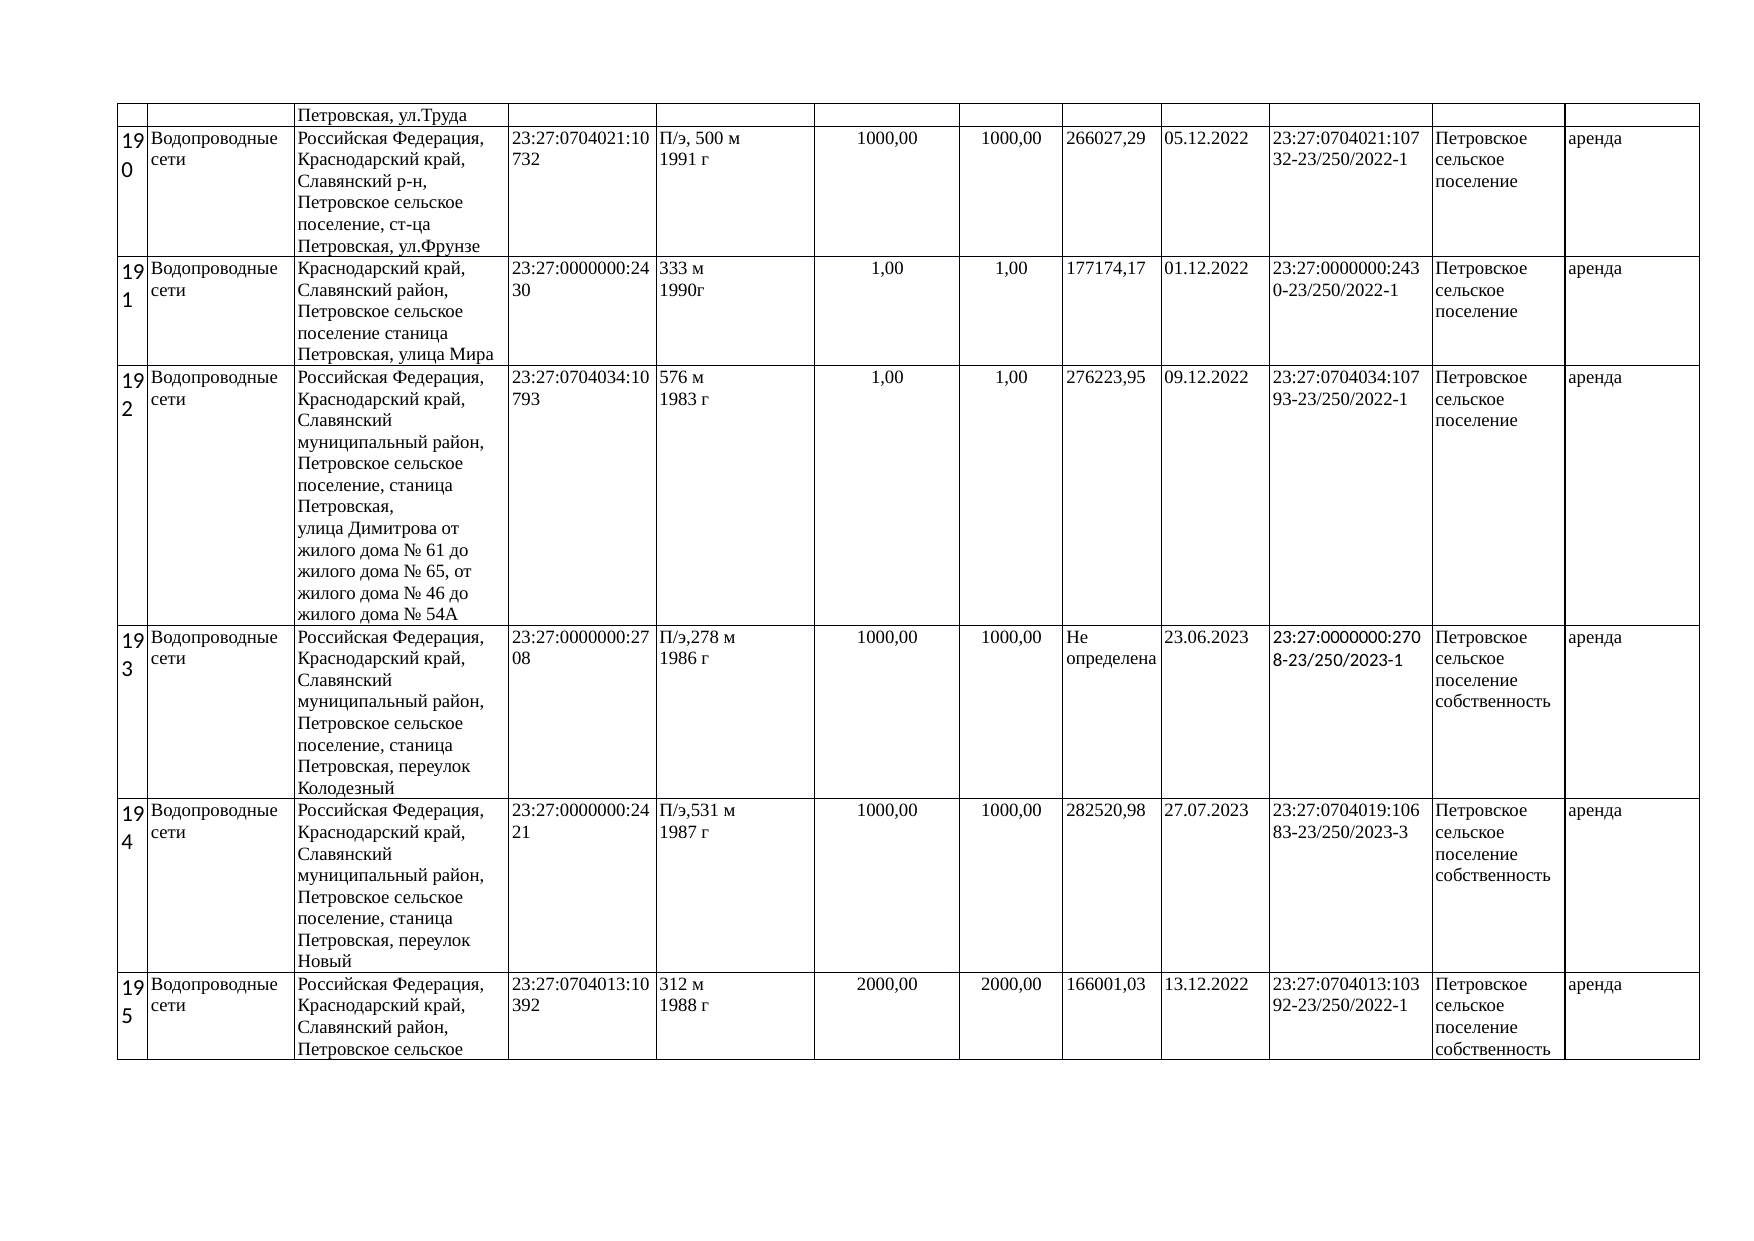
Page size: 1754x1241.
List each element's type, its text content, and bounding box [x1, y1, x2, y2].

table_cell 276223,95 [1063, 366, 1161, 625]
table_cell [118, 104, 147, 126]
table_cell Не определена [1063, 626, 1161, 798]
table_cell Российская Федерация, Краснодарский край, Славянский район, Петровское сельское [295, 973, 508, 1059]
table_cell 23:27:0000000:2708 [509, 626, 656, 798]
table_cell 1,00 [815, 366, 959, 625]
table_cell 193 [118, 626, 147, 798]
table_cell П/э,531 м 1987 г [657, 799, 814, 972]
table_cell Водопроводные сети [148, 366, 294, 625]
table_cell [1270, 104, 1432, 126]
table_cell 05.12.2022 [1162, 127, 1269, 256]
table_cell [148, 104, 294, 126]
table_cell П/э, 500 м 1991 г [657, 127, 814, 256]
table_cell аренда [1566, 257, 1699, 365]
table_cell [657, 104, 814, 126]
table_cell Петровское сельское поселение собственность [1433, 626, 1564, 798]
table_cell 282520,98 [1063, 799, 1161, 972]
table_cell [960, 104, 1062, 126]
table_cell 01.12.2022 [1162, 257, 1269, 365]
table_cell 09.12.2022 [1162, 366, 1269, 625]
table_cell 190 [118, 127, 147, 256]
table_cell 23:27:0704021:10732 [509, 127, 656, 256]
table_cell [1566, 104, 1699, 126]
table_cell 23:27:0000000:2430 [509, 257, 656, 365]
table_cell П/э,278 м 1986 г [657, 626, 814, 798]
table_cell Петровская, ул.Труда [295, 104, 508, 126]
table_cell 1000,00 [815, 127, 959, 256]
table_cell аренда [1566, 366, 1699, 625]
table_cell [1063, 104, 1161, 126]
table_cell Краснодарский край, Славянский район, Петровское сельское поселение станица Петровская, улица Мира [295, 257, 508, 365]
table_cell 195 [118, 973, 147, 1059]
table_cell Петровское сельское поселение [1433, 127, 1564, 256]
table_cell 312 м 1988 г [657, 973, 814, 1059]
table_cell 1,00 [960, 257, 1062, 365]
table_cell 23:27:0704034:10793 [509, 366, 656, 625]
table_cell 1000,00 [960, 626, 1062, 798]
table_cell 23:27:0000000:2421 [509, 799, 656, 972]
table_cell Водопроводные сети [148, 257, 294, 365]
table_cell 1000,00 [960, 127, 1062, 256]
table_cell Петровское сельское поселение [1433, 257, 1564, 365]
table_cell 166001,03 [1063, 973, 1161, 1059]
table_cell Российская Федерация, Краснодарский край, Славянский муниципальный район, Петровское сельское поселение, станица Петровская, переулок Колодезный [295, 626, 508, 798]
table_cell 23.06.2023 [1162, 626, 1269, 798]
table_cell 1000,00 [815, 626, 959, 798]
table_cell 177174,17 [1063, 257, 1161, 365]
table_cell [1162, 104, 1269, 126]
table_cell 23:27:0704021:10732-23/250/2022-1 [1270, 127, 1432, 256]
table_cell Водопроводные сети [148, 973, 294, 1059]
table_cell Российская Федерация, Краснодарский край, Славянский муниципальный район, Петровское сельское поселение, станица Петровская, переулок Новый [295, 799, 508, 972]
table_cell 333 м 1990г [657, 257, 814, 365]
table_cell 1000,00 [815, 799, 959, 972]
table_cell 192 [118, 366, 147, 625]
table_cell аренда [1566, 973, 1699, 1059]
table_cell Петровское сельское поселение [1433, 366, 1564, 625]
table_cell 23:27:0704034:10793-23/250/2022-1 [1270, 366, 1432, 625]
table_cell 23:27:0000000:2708-23/250/2023-1 [1270, 626, 1432, 798]
table_cell 2000,00 [960, 973, 1062, 1059]
table_cell 23:27:0000000:2430-23/250/2022-1 [1270, 257, 1432, 365]
table_cell Петровское сельское поселение собственность [1433, 973, 1564, 1059]
table_cell [1433, 104, 1564, 126]
table_cell 576 м 1983 г [657, 366, 814, 625]
table_cell 2000,00 [815, 973, 959, 1059]
table_cell 13.12.2022 [1162, 973, 1269, 1059]
table_cell 1000,00 [960, 799, 1062, 972]
table_cell 23:27:0704013:10392 [509, 973, 656, 1059]
table_cell аренда [1566, 626, 1699, 798]
table_cell 266027,29 [1063, 127, 1161, 256]
table_cell 23:27:0704013:10392-23/250/2022-1 [1270, 973, 1432, 1059]
table_cell 23:27:0704019:10683-23/250/2023-3 [1270, 799, 1432, 972]
table_cell Водопроводные сети [148, 127, 294, 256]
table_cell 1,00 [815, 257, 959, 365]
table_cell 194 [118, 799, 147, 972]
table_cell Петровское сельское поселение собственность [1433, 799, 1564, 972]
table_cell [509, 104, 656, 126]
table_cell Российская Федерация, Краснодарский край, Славянский р-н, Петровское сельское поселение, ст-ца Петровская, ул.Фрунзе [295, 127, 508, 256]
table_cell аренда [1566, 799, 1699, 972]
table_cell 27.07.2023 [1162, 799, 1269, 972]
table_cell 191 [118, 257, 147, 365]
table_cell Российская Федерация, Краснодарский край, Славянский муниципальный район, Петровское сельское поселение, станица Петровская, улица Димитрова от жилого дома № 61 до жилого дома № 65, от жилого дома № 46 до жилого дома № 54А [295, 366, 508, 625]
table_cell аренда [1566, 127, 1699, 256]
table_cell Водопроводные сети [148, 626, 294, 798]
table_cell [815, 104, 959, 126]
table_cell Водопроводные сети [148, 799, 294, 972]
table_cell 1,00 [960, 366, 1062, 625]
